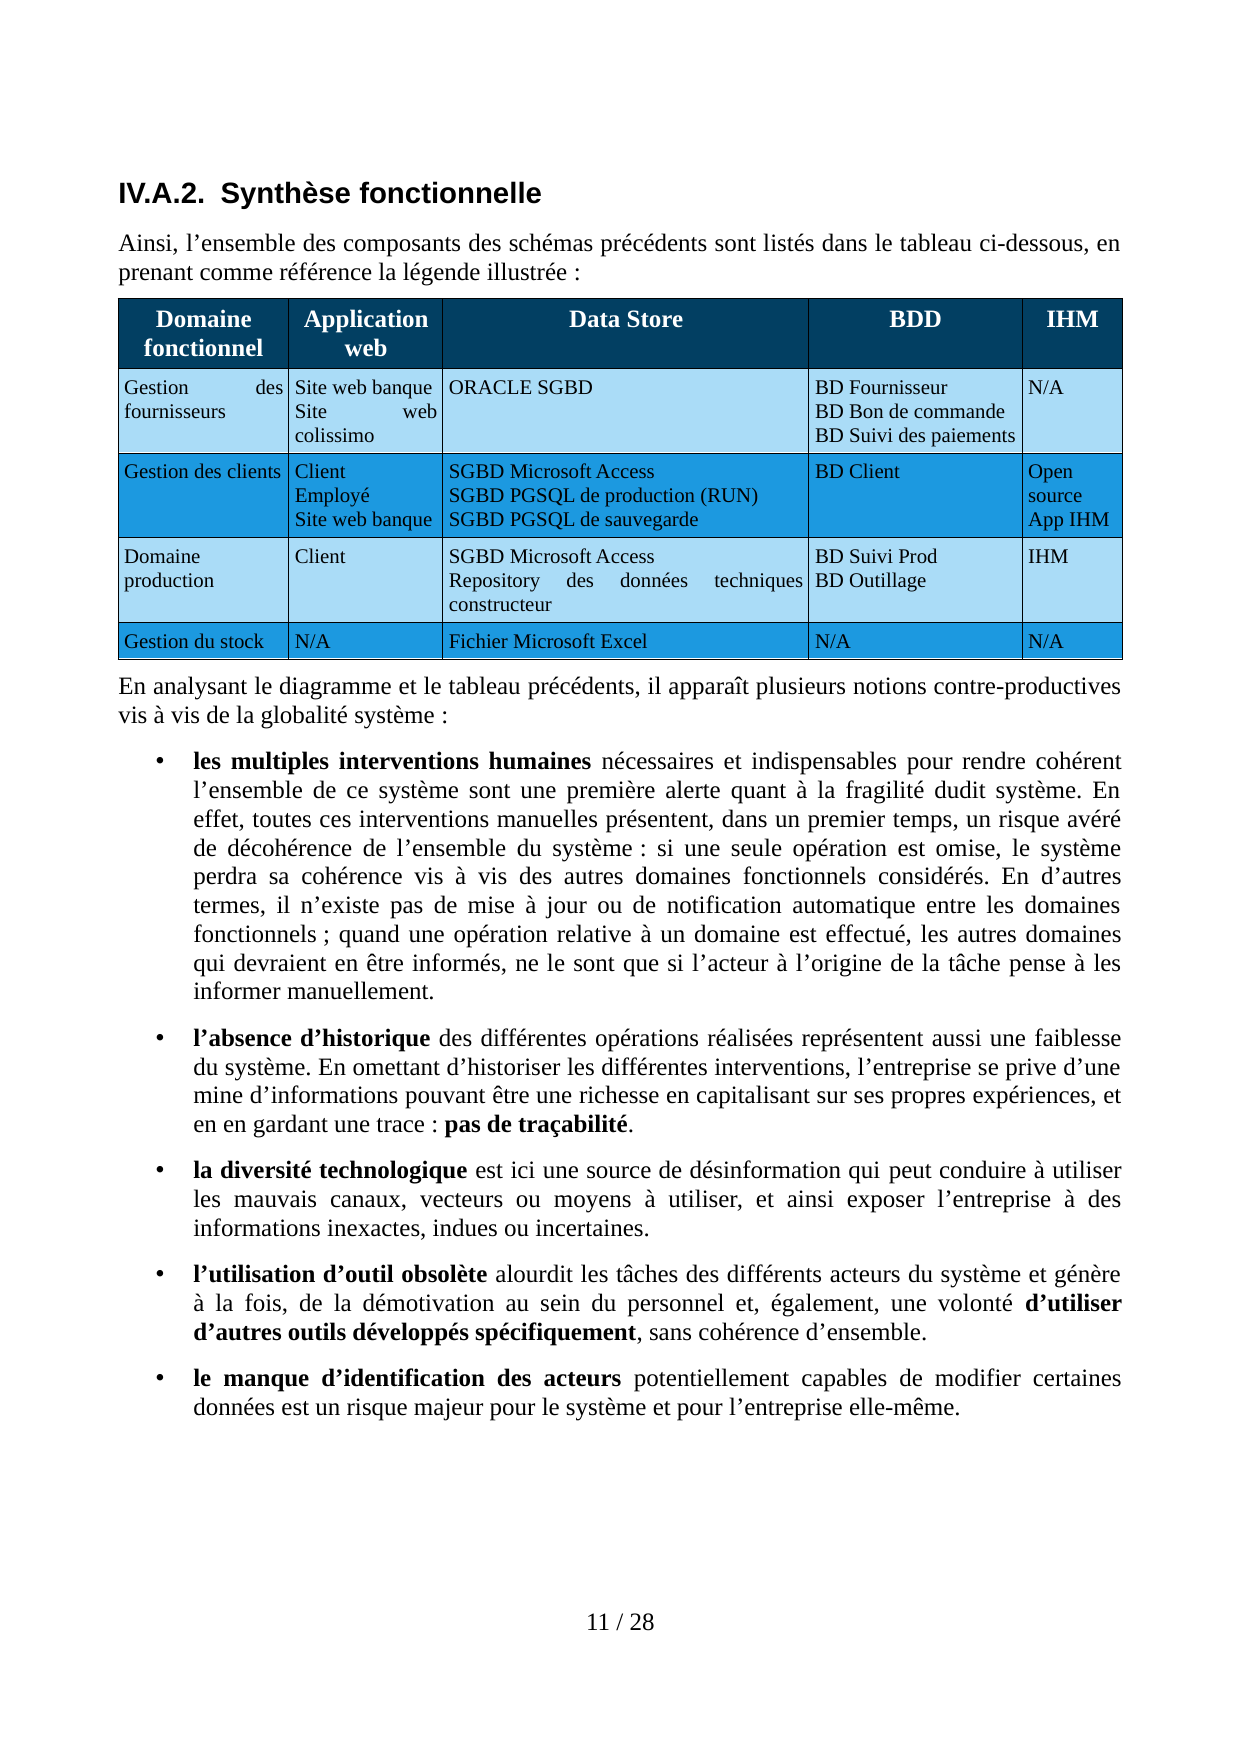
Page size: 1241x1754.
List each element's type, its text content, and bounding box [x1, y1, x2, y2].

table_cell Client [289, 538, 442, 622]
list l’utilisation d’outil obsolète alourdit les tâches des différents acteurs du système et génère à la fois, de la démotivation au sein du personnel et, également, une volonté d’utiliser d’autres outils développés spécifiquement, sans cohérence d’ensemble. [156, 1259, 1122, 1346]
table_cell Gestion des fournisseurs [119, 369, 288, 452]
table_cell BD Client [809, 454, 1022, 537]
table_cell Gestion des clients [119, 454, 288, 537]
table_header BDD [809, 299, 1022, 368]
table_cell SGBD Microsoft Access Repository des données techniques constructeur [443, 538, 808, 622]
table_header IHM [1023, 299, 1122, 368]
subtitle Synthèse fonctionnelle [118, 176, 1122, 210]
table_cell Open source App IHM [1023, 454, 1122, 537]
table_cell N/A [1023, 369, 1122, 452]
table_cell IHM [1023, 538, 1122, 622]
table_header Application web [289, 299, 442, 368]
list le manque d’identification des acteurs potentiellement capables de modifier certaines données est un risque majeur pour le système et pour l’entreprise elle-même. [156, 1363, 1122, 1421]
table_cell Fichier Microsoft Excel [443, 623, 808, 658]
list la diversité technologique est ici une source de désinformation qui peut conduire à utiliser les mauvais canaux, vecteurs ou moyens à utiliser, et ainsi exposer l’entreprise à des informations inexactes, indues ou incertaines. [156, 1156, 1122, 1242]
table_cell Gestion du stock [119, 623, 288, 658]
table_cell Domaine production [119, 538, 288, 622]
table_cell N/A [809, 623, 1022, 658]
table_cell ORACLE SGBD [443, 369, 808, 452]
table_cell Client Employé Site web banque [289, 454, 442, 537]
table_cell Site web banque Site web colissimo [289, 369, 442, 452]
list les multiples interventions humaines nécessaires et indispensables pour rendre cohérent l’ensemble de ce système sont une première alerte quant à la fragilité dudit système. En effet, toutes ces interventions manuelles présentent, dans un premier temps, un risque avéré de décohérence de l’ensemble du système : si une seule opération est omise, le système perdra sa cohérence vis à vis des autres domaines fonctionnels considérés. En d’autres termes, il n’existe pas de mise à jour ou de notification automatique entre les domaines fonctionnels ; quand une opération relative à un domaine est effectué, les autres domaines qui devraient en être informés, ne le sont que si l’acteur à l’origine de la tâche pense à les informer manuellement. [156, 746, 1122, 1005]
list l’absence d’historique des différentes opérations réalisées représentent aussi une faiblesse du système. En omettant d’historiser les différentes interventions, l’entreprise se prive d’une mine d’informations pouvant être une richesse en capitalisant sur ses propres expériences, et en en gardant une trace : pas de traçabilité. [156, 1023, 1122, 1138]
table_header Domaine fonctionnel [119, 299, 288, 368]
table_cell N/A [1023, 623, 1122, 658]
table_cell SGBD Microsoft Access SGBD PGSQL de production (RUN) SGBD PGSQL de sauvegarde [443, 454, 808, 537]
table_cell N/A [289, 623, 442, 658]
text Ainsi, l’ensemble des composants des schémas précédents sont listés dans le tableau ci-dessous, en prenant comme référence la légende illustrée : [118, 228, 1122, 286]
text En analysant le diagramme et le tableau précédents, il apparaît plusieurs notions contre-productives vis à vis de la globalité système : [118, 671, 1122, 729]
table_header Data Store [443, 299, 808, 368]
table_cell BD Fournisseur BD Bon de commande BD Suivi des paiements [809, 369, 1022, 452]
table_cell BD Suivi Prod BD Outillage [809, 538, 1022, 622]
